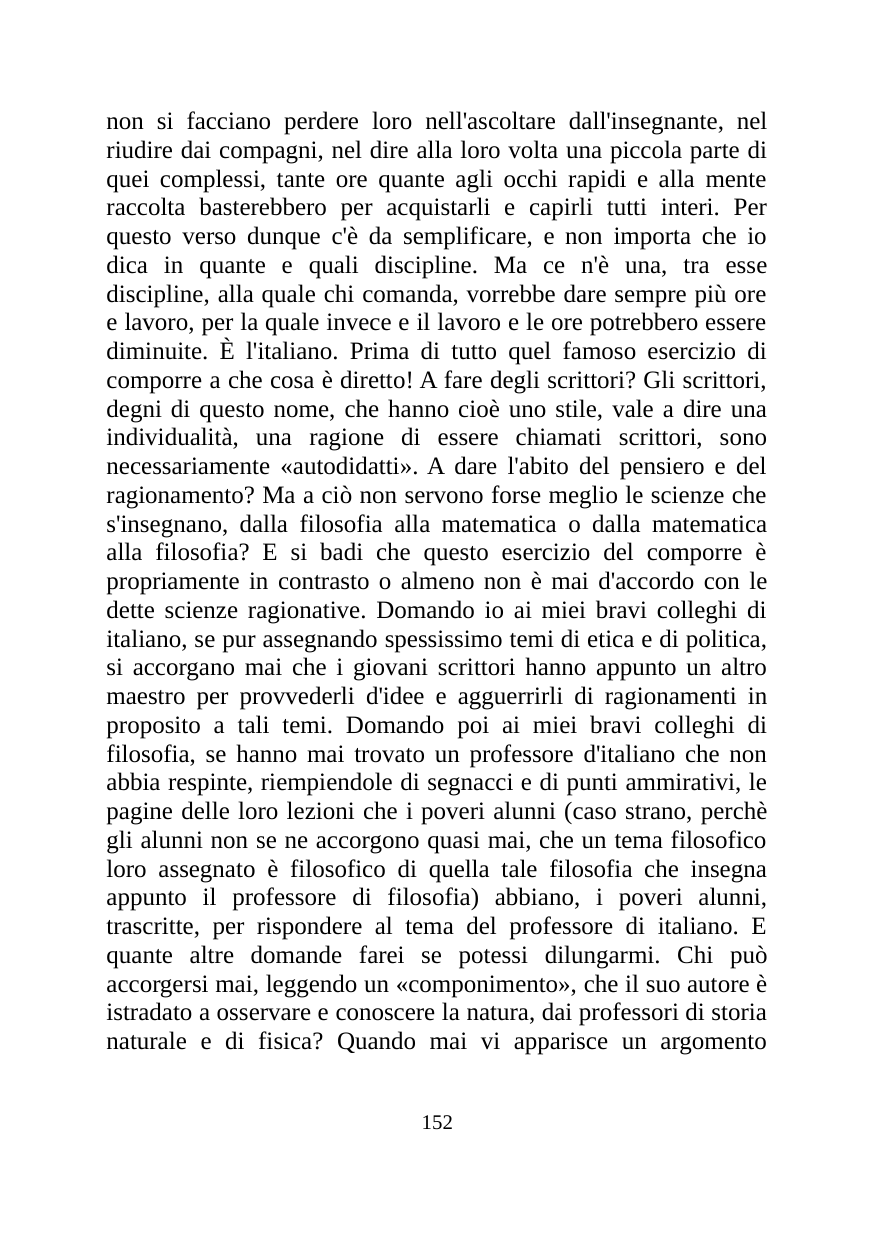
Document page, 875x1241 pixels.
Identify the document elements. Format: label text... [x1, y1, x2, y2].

text non si facciano perdere loro nell'ascoltare dall'insegnante, nel riudire dai compagni, nel dire alla loro volta una piccola parte di quei complessi, tante ore quante agli occhi rapidi e alla mente raccolta basterebbero per acquistarli e capirli tutti interi. Per questo verso dunque c'è da semplificare, e non importa che io dica in quante e quali discipline. Ma ce n'è una, tra esse discipline, alla quale chi comanda, vorrebbe dare sempre più ore e lavoro, per la quale invece e il lavoro e le ore potrebbero essere diminuite. È l'italiano. Prima di tutto quel famoso esercizio di comporre a che cosa è diretto! A fare degli scrittori? Gli scrittori, degni di questo nome, che hanno cioè uno stile, vale a dire una individualità, una ragione di essere chiamati scrittori, sono necessariamente «autodidatti». A dare l'abito del pensiero e del ragionamento? Ma a ciò non servono forse meglio le scienze che s'insegnano, dalla filosofia alla matematica o dalla matematica alla filosofia? E si badi che questo esercizio del comporre è propriamente in contrasto o almeno non è mai d'accordo con le dette scienze ragionative. Domando io ai miei bravi colleghi di italiano, se pur assegnando spessissimo temi di etica e di politica, si accorgano mai che i giovani scrittori hanno appunto un altro maestro per provvederli d'idee e agguerrirli di ragionamenti in proposito a tali temi. Domando poi ai miei bravi colleghi di filosofia, se hanno mai trovato un professore d'italiano che non abbia respinte, riempiendole di segnacci e di punti ammirativi, le pagine delle loro lezioni che i poveri alunni (caso strano, perchè gli alunni non se ne accorgono quasi mai, che un tema filosofico loro assegnato è filosofico di quella tale filosofia che insegna appunto il professore di filosofia) abbiano, i poveri alunni, trascritte, per rispondere al tema del professore di italiano. E quante altre domande farei se potessi dilungarmi. Chi può accorgersi mai, leggendo un «componimento», che il suo autore è istradato a osservare e conoscere la natura, dai professori di storia naturale e di fisica? Quando mai vi apparisce un argomento [106, 106, 768, 1055]
